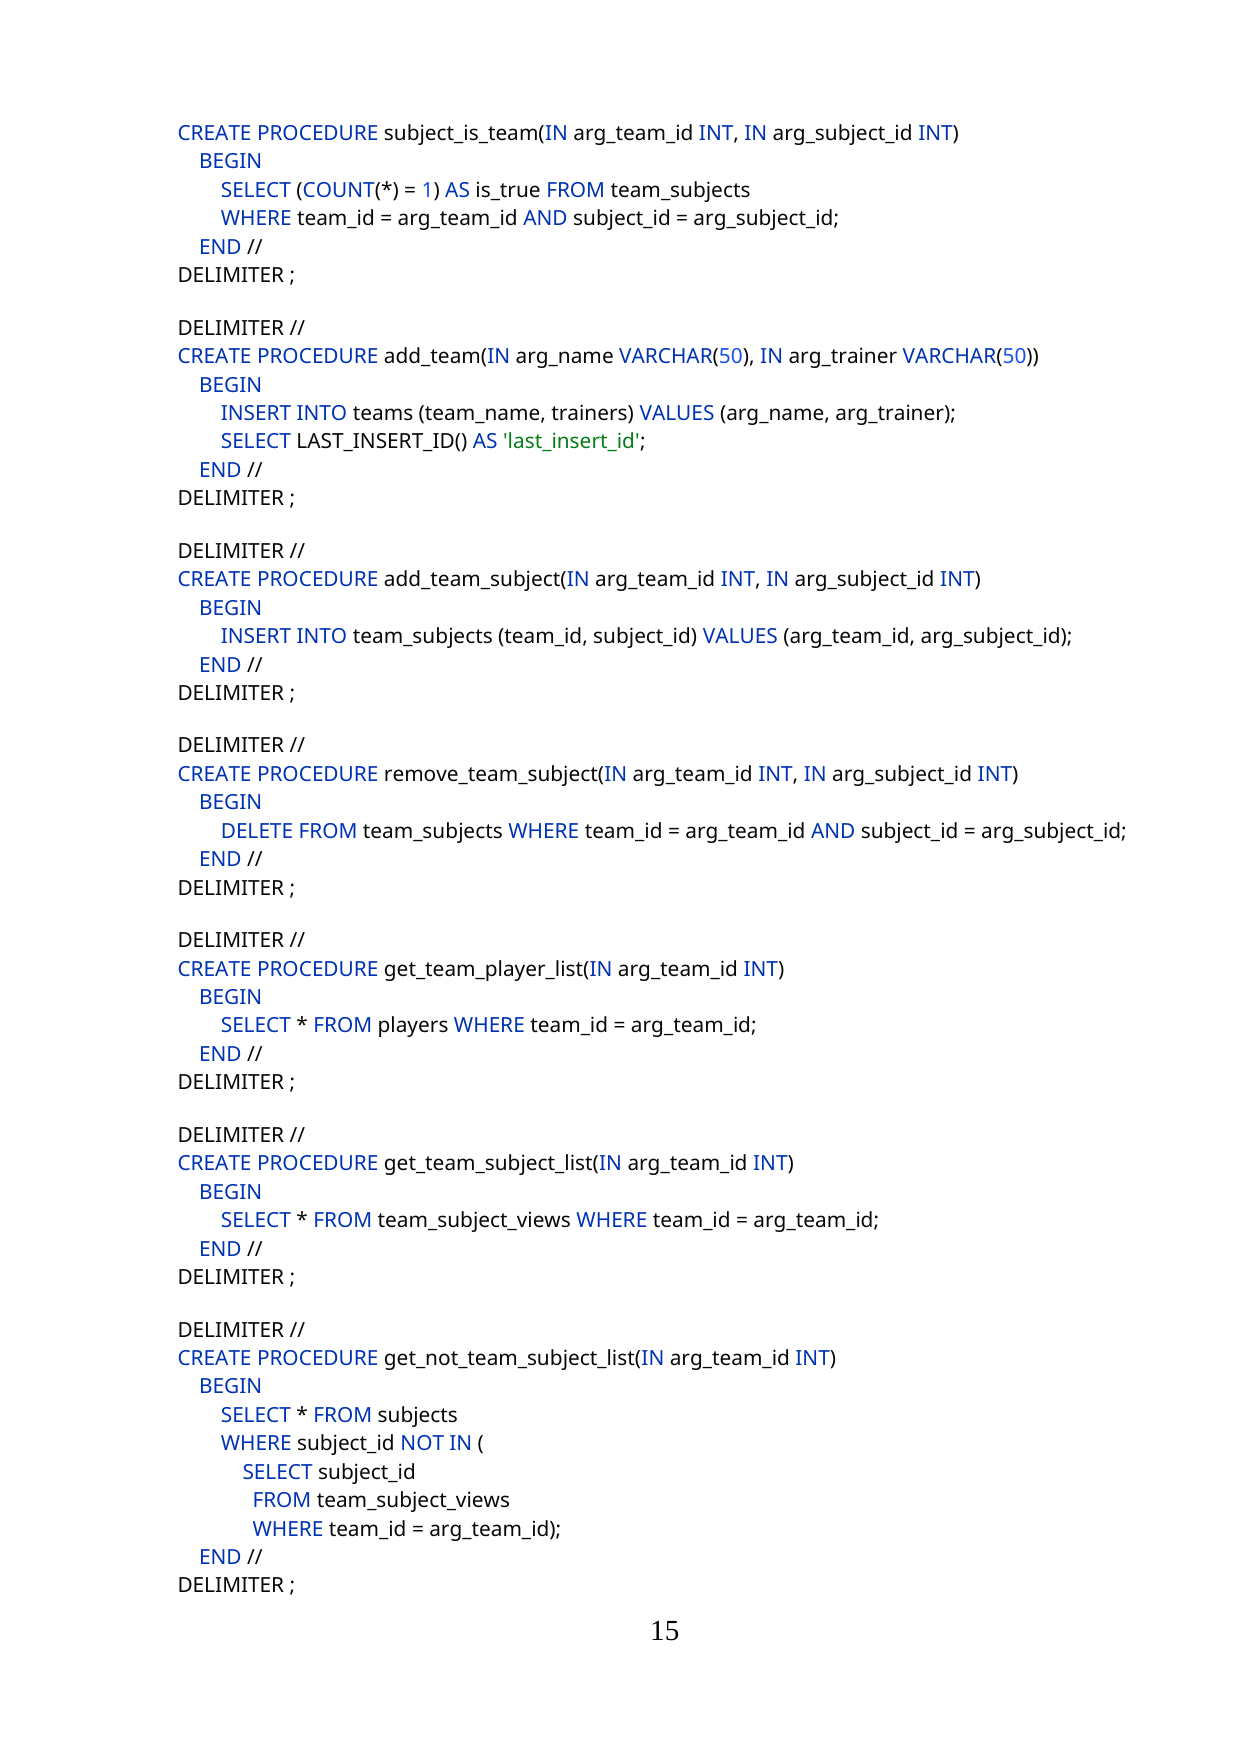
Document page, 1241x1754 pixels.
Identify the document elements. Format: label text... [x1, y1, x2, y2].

text CREATE PROCEDURE subject_is_team(IN arg_team_id INT, IN arg_subject_id INT) BEGIN SELECT (COUNT(*) = 1) AS is_true FROM team_subjects WHERE team_id = arg_team_id AND subject_id = arg_subject_id; END // DELIMITER ; DELIMITER // CREATE PROCEDURE add_team(IN arg_name VARCHAR(50), IN arg_trainer VARCHAR(50)) BEGIN INSERT INTO teams (team_name, trainers) VALUES (arg_name, arg_trainer); SELECT LAST_INSERT_ID() AS 'last_insert_id'; END // DELIMITER ; DELIMITER // CREATE PROCEDURE add_team_subject(IN arg_team_id INT, IN arg_subject_id INT) BEGIN INSERT INTO team_subjects (team_id, subject_id) VALUES (arg_team_id, arg_subject_id); END // DELIMITER ; DELIMITER // CREATE PROCEDURE remove_team_subject(IN arg_team_id INT, IN arg_subject_id INT) BEGIN DELETE FROM team_subjects WHERE team_id = arg_team_id AND subject_id = arg_subject_id; END // DELIMITER ; DELIMITER // CREATE PROCEDURE get_team_player_list(IN arg_team_id INT) BEGIN SELECT * FROM players WHERE team_id = arg_team_id; END // DELIMITER ; DELIMITER // CREATE PROCEDURE get_team_subject_list(IN arg_team_id INT) BEGIN SELECT * FROM team_subject_views WHERE team_id = arg_team_id; END // DELIMITER ; DELIMITER // CREATE PROCEDURE get_not_team_subject_list(IN arg_team_id INT) BEGIN SELECT * FROM subjects WHERE subject_id NOT IN ( SELECT subject_id FROM team_subject_views WHERE team_id = arg_team_id); END // DELIMITER ; [177, 118, 1152, 1599]
